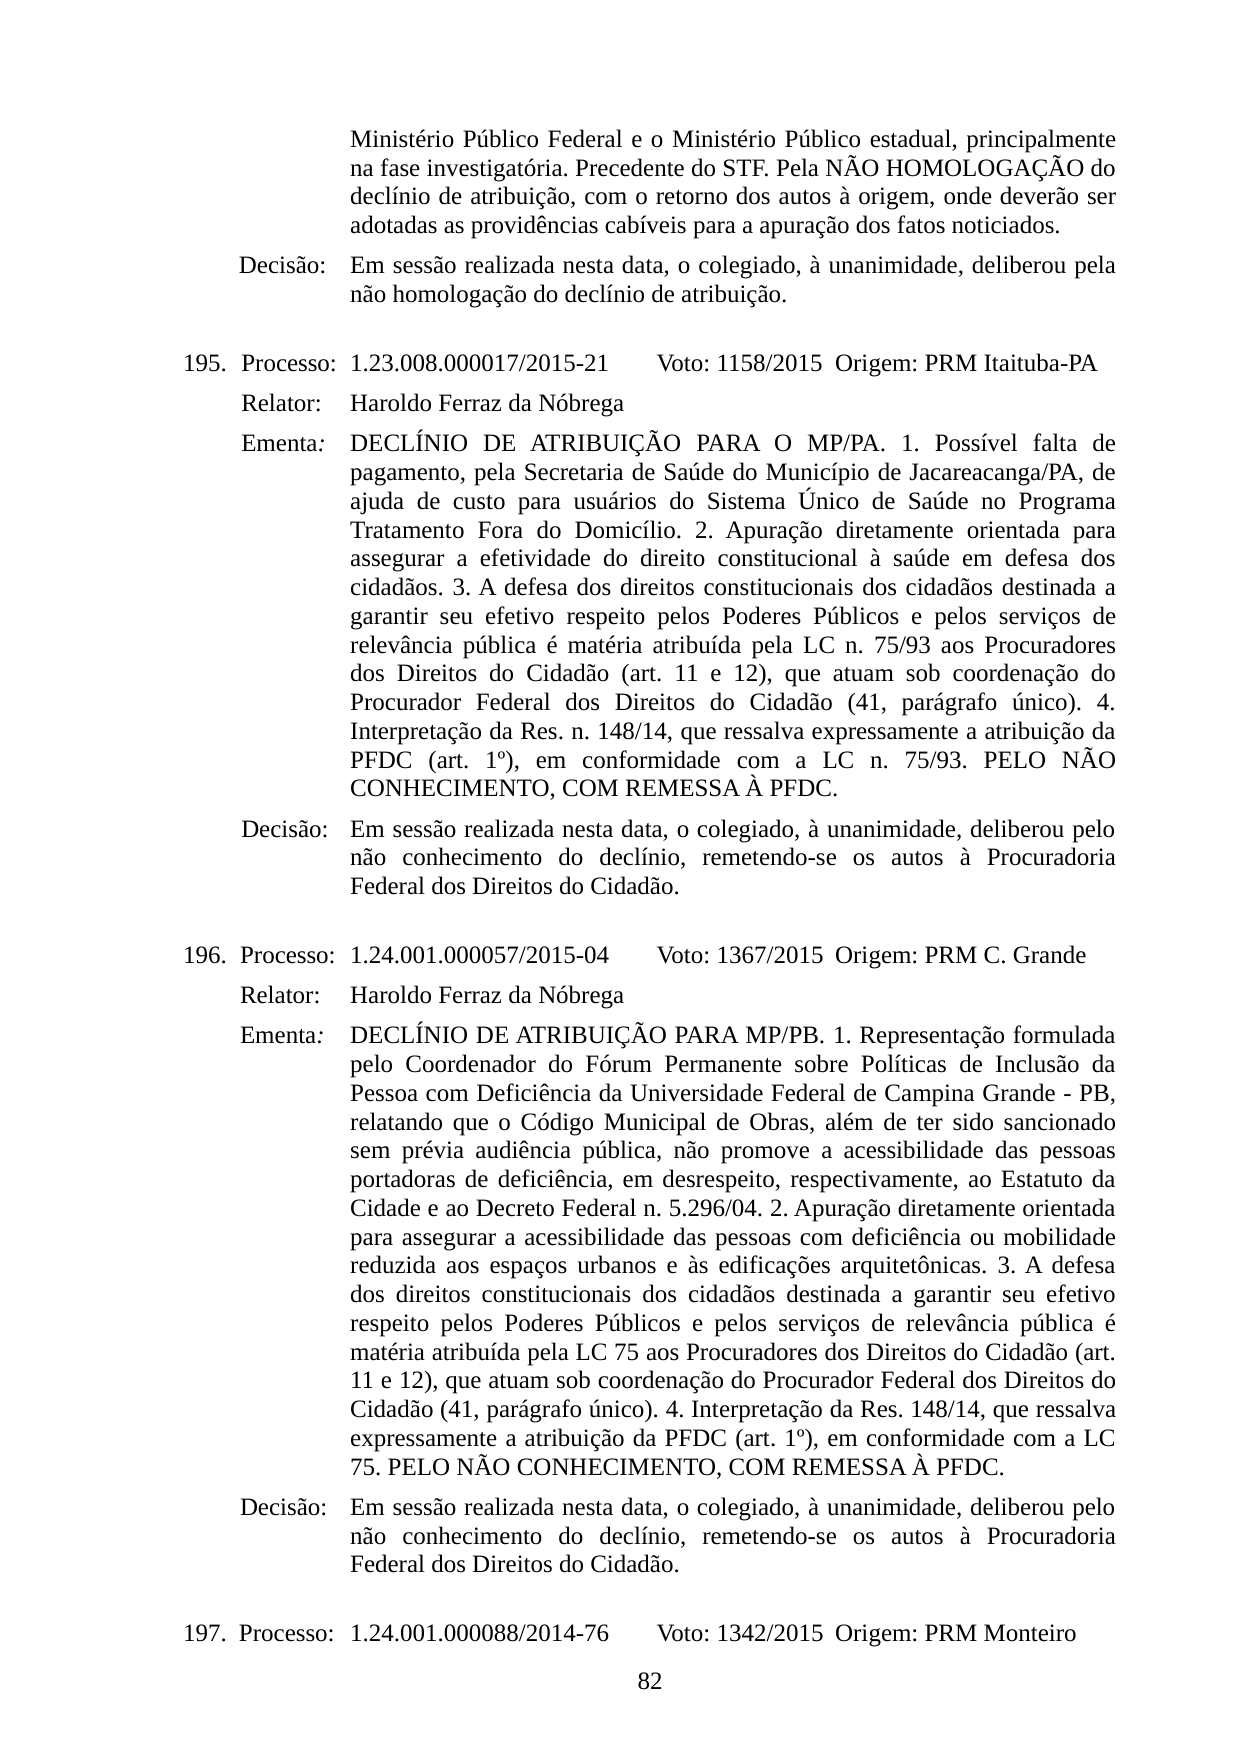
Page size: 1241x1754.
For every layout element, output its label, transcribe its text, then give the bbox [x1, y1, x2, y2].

table_header 197. [177, 1613, 233, 1653]
table_cell Relator: [235, 383, 344, 423]
table_cell Decisão: [234, 1486, 344, 1584]
table_cell Decisão: [235, 808, 344, 906]
table_cell [177, 808, 235, 906]
table_cell [177, 975, 234, 1015]
table_header Voto: 1158/2015 [651, 342, 829, 382]
table_header Processo: [234, 934, 344, 974]
table_cell Ministério Público Federal e o Ministério Público estadual, principalmente na fase investigatória. Precedente do STF. Pela NÃO HOMOLOGAÇÃO do declínio de atribuição, com o retorno dos autos à origem, onde deverão ser adotadas as providências cabíveis para a apuração dos fatos noticiados. [344, 118, 1122, 244]
table_header Origem: PRM C. Grande [829, 934, 1122, 974]
table_cell DECLÍNIO DE ATRIBUIÇÃO PARA O MP/PA. 1. Possível falta de pagamento, pela Secretaria de Saúde do Município de Jacareacanga/PA, de ajuda de custo para usuários do Sistema Único de Saúde no Programa Tratamento Fora do Domicílio. 2. Apuração diretamente orientada para assegurar a efetividade do direito constitucional à saúde em defesa dos cidadãos. 3. A defesa dos direitos constitucionais dos cidadãos destinada a garantir seu efetivo respeito pelos Poderes Públicos e pelos serviços de relevância pública é matéria atribuída pela LC n. 75/93 aos Procuradores dos Direitos do Cidadão (art. 11 e 12), que atuam sob coordenação do Procurador Federal dos Direitos do Cidadão (41, parágrafo único). 4. Interpretação da Res. n. 148/14, que ressalva expressamente a atribuição da PFDC (art. 1º), em conformidade com a LC n. 75/93. PELO NÃO CONHECIMENTO, COM REMESSA À PFDC. [344, 423, 1122, 808]
table_cell [177, 1486, 234, 1584]
table_cell Decisão: [233, 245, 344, 313]
table_cell Relator: [234, 975, 344, 1015]
table_header 195. [177, 342, 235, 382]
table_cell Haroldo Ferraz da Nóbrega [344, 975, 1122, 1015]
table_cell Em sessão realizada nesta data, o colegiado, à unanimidade, deliberou pela não homologação do declínio de atribuição. [344, 245, 1122, 313]
table_cell [177, 1015, 234, 1486]
table_cell [177, 423, 235, 808]
table_header Voto: 1367/2015 [651, 934, 829, 974]
table_header Origem: PRM Monteiro [829, 1613, 1122, 1653]
table_cell Ementa: [235, 423, 344, 808]
table_cell Ementa: [234, 1015, 344, 1486]
table_cell Em sessão realizada nesta data, o colegiado, à unanimidade, deliberou pelo não conhecimento do declínio, remetendo-se os autos à Procuradoria Federal dos Direitos do Cidadão. [344, 808, 1122, 906]
table_cell Haroldo Ferraz da Nóbrega [344, 383, 1122, 423]
table_header 1.23.008.000017/2015-21 [344, 342, 651, 382]
table_cell DECLÍNIO DE ATRIBUIÇÃO PARA MP/PB. 1. Representação formulada pelo Coordenador do Fórum Permanente sobre Políticas de Inclusão da Pessoa com Deficiência da Universidade Federal de Campina Grande - PB, relatando que o Código Municipal de Obras, além de ter sido sancionado sem prévia audiência pública, não promove a acessibilidade das pessoas portadoras de deficiência, em desrespeito, respectivamente, ao Estatuto da Cidade e ao Decreto Federal n. 5.296/04. 2. Apuração diretamente orientada para assegurar a acessibilidade das pessoas com deficiência ou mobilidade reduzida aos espaços urbanos e às edificações arquitetônicas. 3. A defesa dos direitos constitucionais dos cidadãos destinada a garantir seu efetivo respeito pelos Poderes Públicos e pelos serviços de relevância pública é matéria atribuída pela LC 75 aos Procuradores dos Direitos do Cidadão (art. 11 e 12), que atuam sob coordenação do Procurador Federal dos Direitos do Cidadão (41, parágrafo único). 4. Interpretação da Res. 148/14, que ressalva expressamente a atribuição da PFDC (art. 1º), em conformidade com a LC 75. PELO NÃO CONHECIMENTO, COM REMESSA À PFDC. [344, 1015, 1122, 1486]
table_header Processo: [233, 1613, 344, 1653]
table_header Voto: 1342/2015 [651, 1613, 829, 1653]
table_header Processo: [235, 342, 344, 382]
table_cell Em sessão realizada nesta data, o colegiado, à unanimidade, deliberou pelo não conhecimento do declínio, remetendo-se os autos à Procuradoria Federal dos Direitos do Cidadão. [344, 1486, 1122, 1584]
table_header Origem: PRM Itaituba-PA [829, 342, 1122, 382]
table_header 1.24.001.000057/2015-04 [344, 934, 651, 974]
table_cell [177, 383, 235, 423]
table_cell [233, 118, 344, 244]
table_header 1.24.001.000088/2014-76 [344, 1613, 651, 1653]
table_cell [177, 245, 233, 313]
table_header 196. [177, 934, 234, 974]
table_cell [177, 118, 233, 244]
